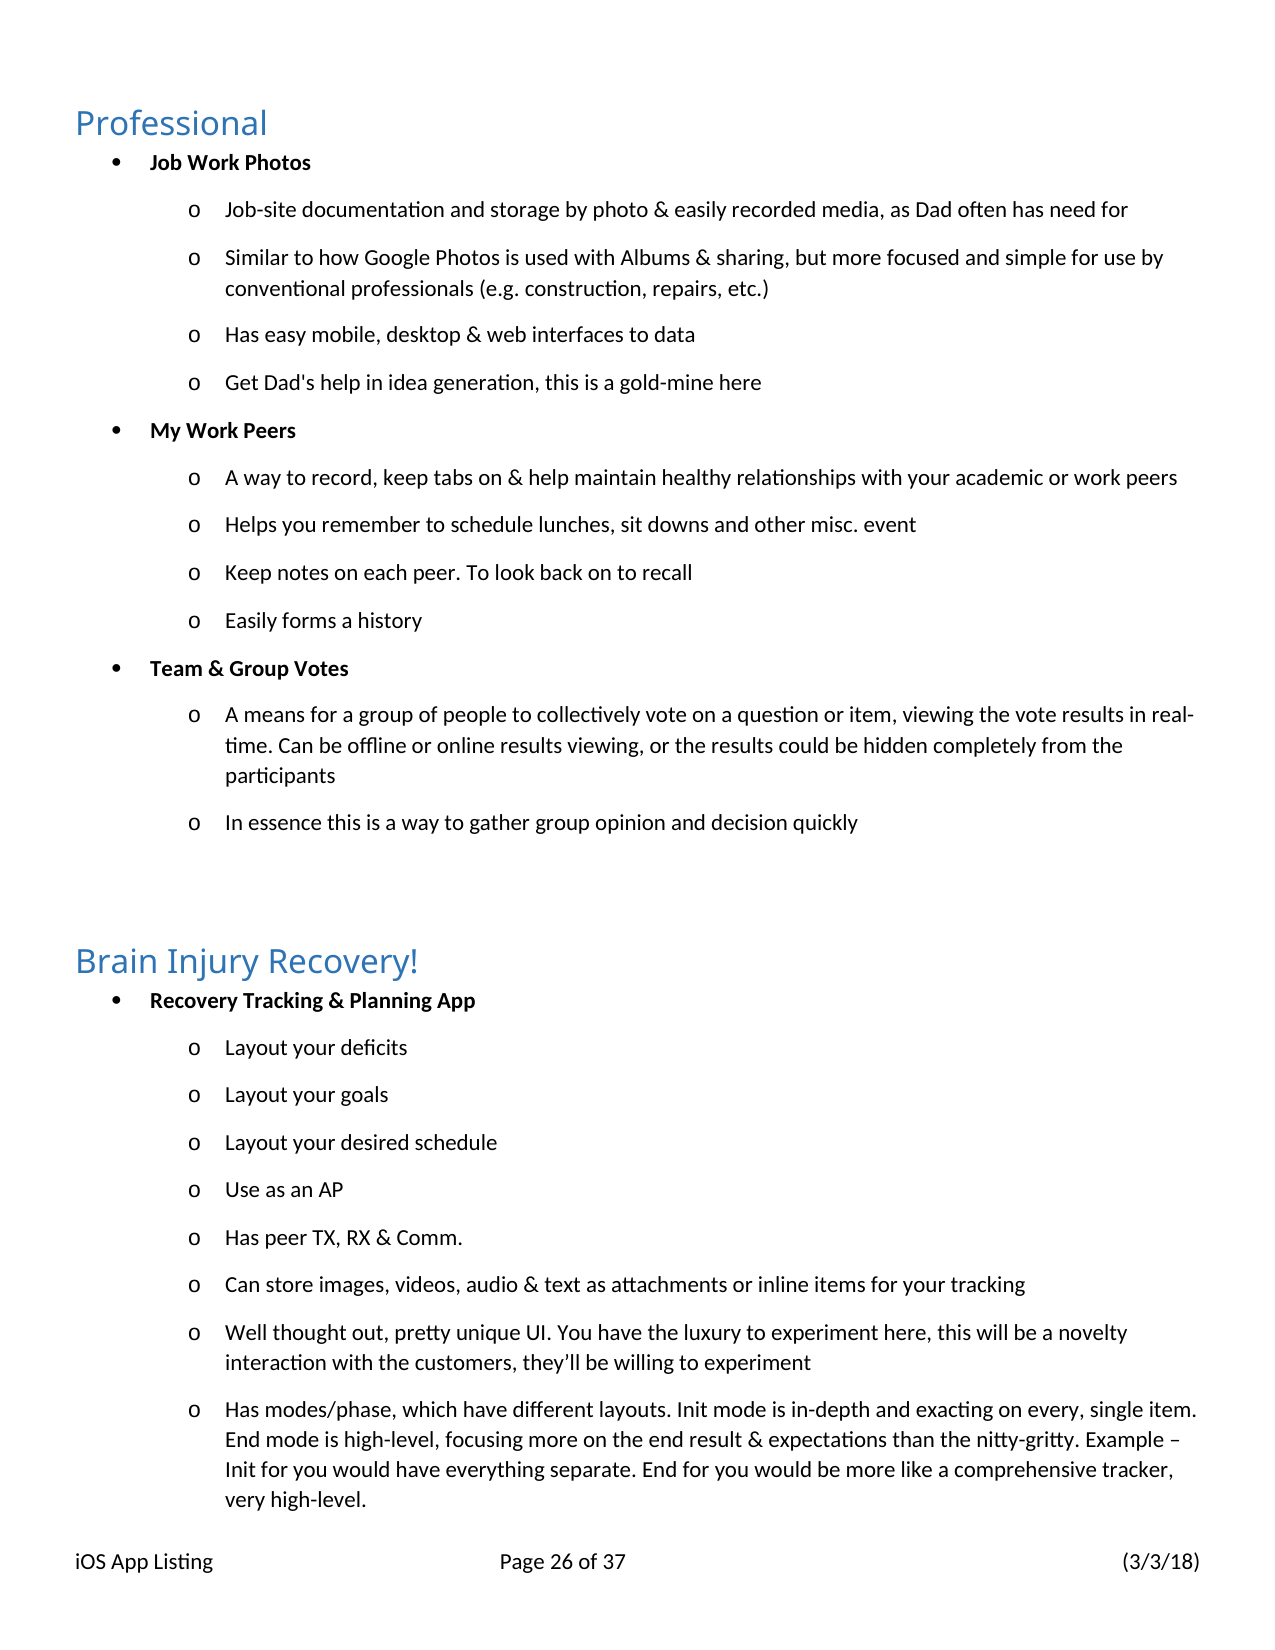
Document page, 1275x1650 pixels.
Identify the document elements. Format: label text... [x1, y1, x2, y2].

subtitle Brain Injury Recovery! [75, 938, 1200, 983]
list Has peer TX, RX & Comm. [187, 1223, 1200, 1252]
list Has modes/phase, which have different layouts. Init mode is in-depth and exacting on every, single item. End mode is high-level, focusing more on the end result & expectations than the nitty-gritty. Example – Init for you would have everything separate. End for you would be more like a comprehensive tracker, very high-level. [187, 1395, 1200, 1513]
list A way to record, keep tabs on & help maintain healthy relationships with your academic or work peers [187, 463, 1200, 492]
list Job Work Photos [112, 148, 1200, 177]
list Layout your desired schedule [187, 1128, 1200, 1157]
list In essence this is a way to gather group opinion and decision quickly [187, 808, 1200, 837]
list A means for a group of people to collectively vote on a question or item, viewing the vote results in real-time. Can be offline or online results viewing, or the results could be hidden completely from the participants [187, 701, 1200, 789]
list Layout your goals [187, 1080, 1200, 1109]
list Layout your deficits [187, 1033, 1200, 1062]
list Has easy mobile, desktop & web interfaces to data [187, 321, 1200, 350]
list Can store images, videos, audio & text as attachments or inline items for your tracking [187, 1270, 1200, 1299]
list Helps you remember to schedule lunches, sit downs and other misc. event [187, 511, 1200, 540]
list Get Dad's help in idea generation, this is a gold-mine here [187, 368, 1200, 397]
list My Work Peers [112, 416, 1200, 444]
list Easily forms a history [187, 606, 1200, 635]
list Recovery Tracking & Planning App [112, 986, 1200, 1014]
list Well thought out, pretty unique UI. You have the luxury to experiment here, this will be a novelty interaction with the customers, they’ll be willing to experiment [187, 1318, 1200, 1376]
list Similar to how Google Photos is used with Albums & sharing, but more focused and simple for use by conventional professionals (e.g. construction, repairs, etc.) [187, 243, 1200, 302]
subtitle Professional [75, 100, 1200, 145]
list Team & Group Votes [112, 654, 1200, 682]
list Job-site documentation and storage by photo & easily recorded media, as Dad often has need for [187, 195, 1200, 224]
list Keep notes on each peer. To look back on to recall [187, 558, 1200, 587]
list Use as an AP [187, 1175, 1200, 1204]
